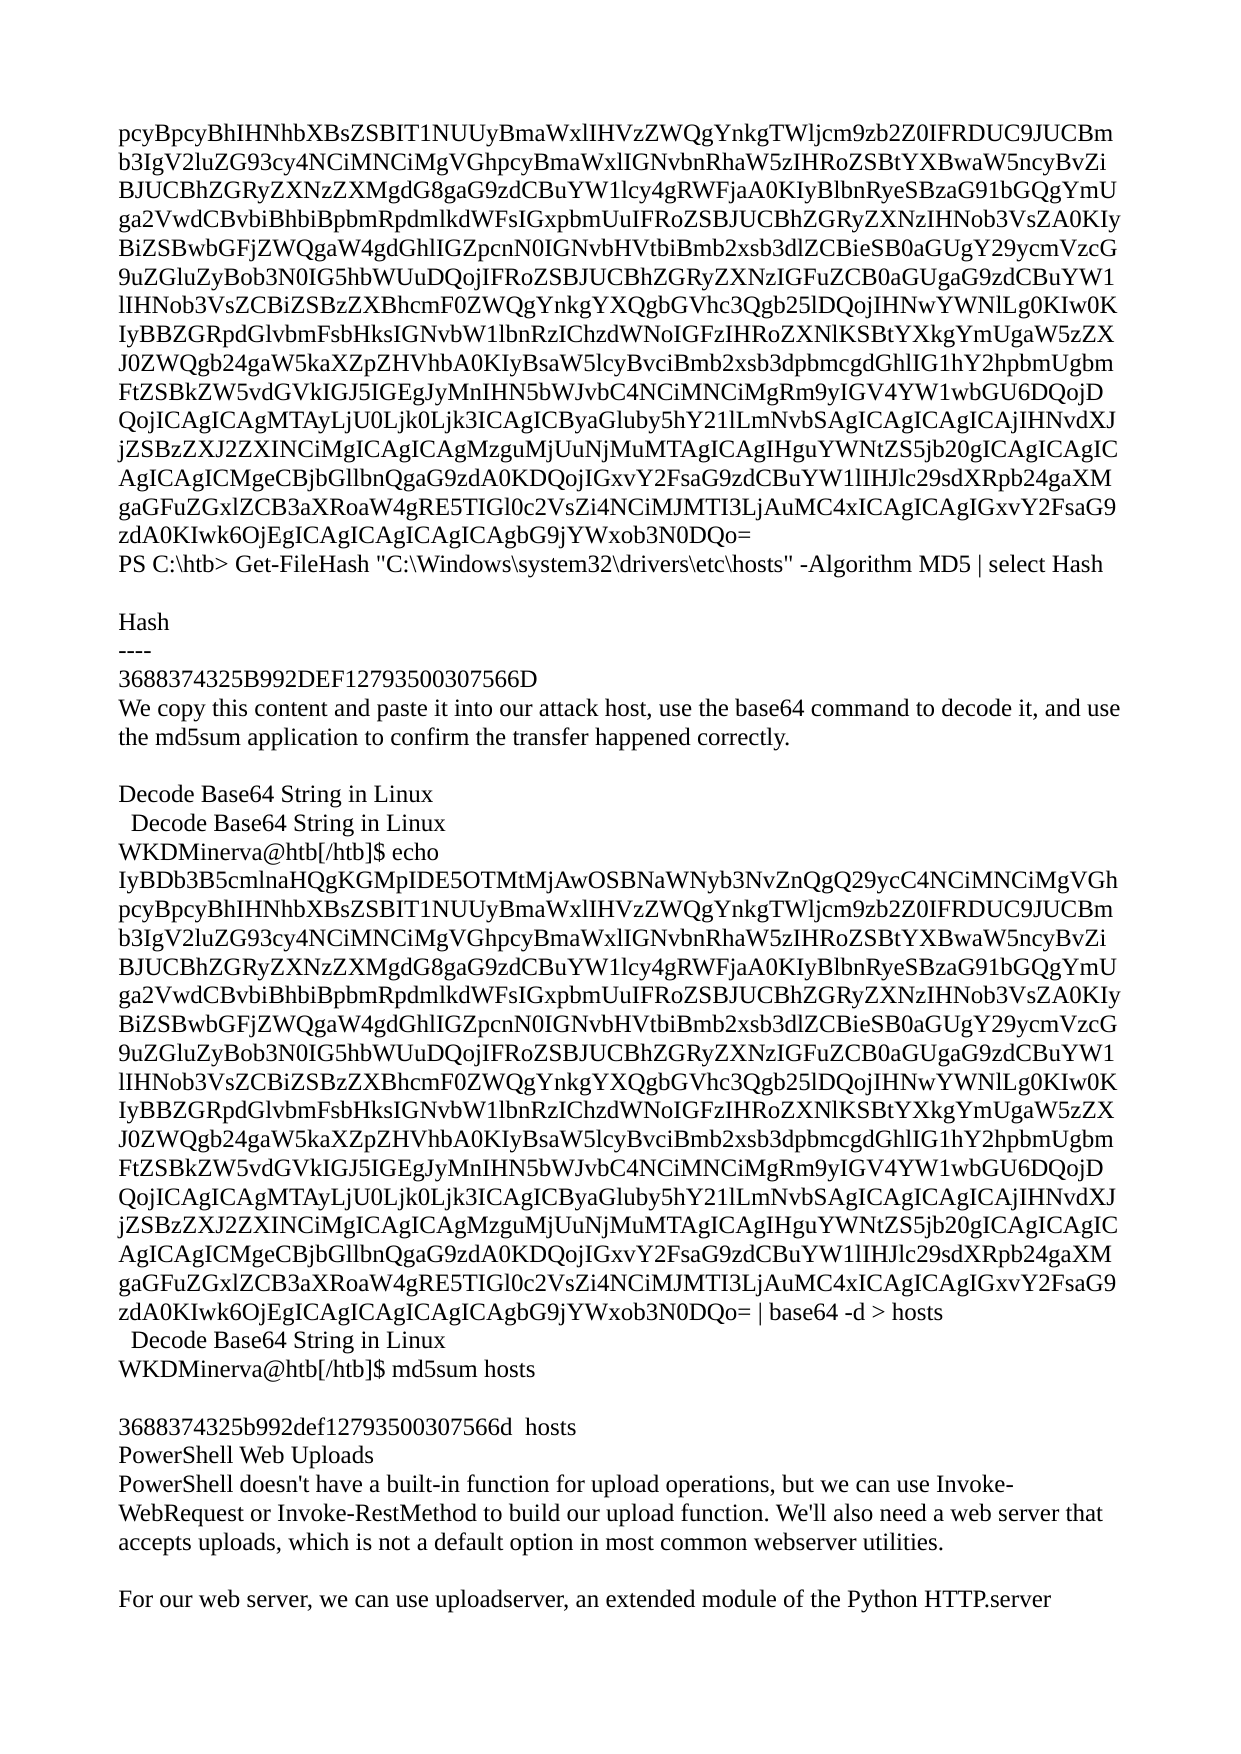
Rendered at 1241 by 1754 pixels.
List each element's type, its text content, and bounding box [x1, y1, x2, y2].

text PowerShell Web Uploads [118, 1441, 1122, 1469]
text Decode Base64 String in Linux [118, 779, 1122, 808]
text WKDMinerva@htb[/htb]$ md5sum hosts [118, 1354, 1122, 1383]
text Decode Base64 String in Linux [118, 1326, 1122, 1354]
text For our web server, we can use uploadserver, an extended module of the Python HTTP.server [118, 1584, 1122, 1613]
text pcyBpcyBhIHNhbXBsZSBIT1NUUyBmaWxlIHVzZWQgYnkgTWljcm9zb2Z0IFRDUC9JUCBmb3IgV2luZG93cy4NCiMNCiMgVGhpcyBmaWxlIGNvbnRhaW5zIHRoZSBtYXBwaW5ncyBvZiBJUCBhZGRyZXNzZXMgdG8gaG9zdCBuYW1lcy4gRWFjaA0KIyBlbnRyeSBzaG91bGQgYmUga2VwdCBvbiBhbiBpbmRpdmlkdWFsIGxpbmUuIFRoZSBJUCBhZGRyZXNzIHNob3VsZA0KIyBiZSBwbGFjZWQgaW4gdGhlIGZpcnN0IGNvbHVtbiBmb2xsb3dlZCBieSB0aGUgY29ycmVzcG9uZGluZyBob3N0IG5hbWUuDQojIFRoZSBJUCBhZGRyZXNzIGFuZCB0aGUgaG9zdCBuYW1lIHNob3VsZCBiZSBzZXBhcmF0ZWQgYnkgYXQgbGVhc3Qgb25lDQojIHNwYWNlLg0KIw0KIyBBZGRpdGlvbmFsbHksIGNvbW1lbnRzIChzdWNoIGFzIHRoZXNlKSBtYXkgYmUgaW5zZXJ0ZWQgb24gaW5kaXZpZHVhbA0KIyBsaW5lcyBvciBmb2xsb3dpbmcgdGhlIG1hY2hpbmUgbmFtZSBkZW5vdGVkIGJ5IGEgJyMnIHN5bWJvbC4NCiMNCiMgRm9yIGV4YW1wbGU6DQojDQojICAgICAgMTAyLjU0Ljk0Ljk3ICAgICByaGluby5hY21lLmNvbSAgICAgICAgICAjIHNvdXJjZSBzZXJ2ZXINCiMgICAgICAgMzguMjUuNjMuMTAgICAgIHguYWNtZS5jb20gICAgICAgICAgICAgICMgeCBjbGllbnQgaG9zdA0KDQojIGxvY2FsaG9zdCBuYW1lIHJlc29sdXRpb24gaXMgaGFuZGxlZCB3aXRoaW4gRE5TIGl0c2VsZi4NCiMJMTI3LjAuMC4xICAgICAgIGxvY2FsaG9zdA0KIwk6OjEgICAgICAgICAgICAgbG9jYWxob3N0DQo= [118, 118, 1122, 549]
text ---- [118, 636, 1122, 664]
text PowerShell doesn't have a built-in function for upload operations, but we can use Invoke-WebRequest or Invoke-RestMethod to build our upload function. We'll also need a web server that accepts uploads, which is not a default option in most common webserver utilities. [118, 1469, 1122, 1556]
text WKDMinerva@htb[/htb]$ echo IyBDb3B5cmlnaHQgKGMpIDE5OTMtMjAwOSBNaWNyb3NvZnQgQ29ycC4NCiMNCiMgVGhpcyBpcyBhIHNhbXBsZSBIT1NUUyBmaWxlIHVzZWQgYnkgTWljcm9zb2Z0IFRDUC9JUCBmb3IgV2luZG93cy4NCiMNCiMgVGhpcyBmaWxlIGNvbnRhaW5zIHRoZSBtYXBwaW5ncyBvZiBJUCBhZGRyZXNzZXMgdG8gaG9zdCBuYW1lcy4gRWFjaA0KIyBlbnRyeSBzaG91bGQgYmUga2VwdCBvbiBhbiBpbmRpdmlkdWFsIGxpbmUuIFRoZSBJUCBhZGRyZXNzIHNob3VsZA0KIyBiZSBwbGFjZWQgaW4gdGhlIGZpcnN0IGNvbHVtbiBmb2xsb3dlZCBieSB0aGUgY29ycmVzcG9uZGluZyBob3N0IG5hbWUuDQojIFRoZSBJUCBhZGRyZXNzIGFuZCB0aGUgaG9zdCBuYW1lIHNob3VsZCBiZSBzZXBhcmF0ZWQgYnkgYXQgbGVhc3Qgb25lDQojIHNwYWNlLg0KIw0KIyBBZGRpdGlvbmFsbHksIGNvbW1lbnRzIChzdWNoIGFzIHRoZXNlKSBtYXkgYmUgaW5zZXJ0ZWQgb24gaW5kaXZpZHVhbA0KIyBsaW5lcyBvciBmb2xsb3dpbmcgdGhlIG1hY2hpbmUgbmFtZSBkZW5vdGVkIGJ5IGEgJyMnIHN5bWJvbC4NCiMNCiMgRm9yIGV4YW1wbGU6DQojDQojICAgICAgMTAyLjU0Ljk0Ljk3ICAgICByaGluby5hY21lLmNvbSAgICAgICAgICAjIHNvdXJjZSBzZXJ2ZXINCiMgICAgICAgMzguMjUuNjMuMTAgICAgIHguYWNtZS5jb20gICAgICAgICAgICAgICMgeCBjbGllbnQgaG9zdA0KDQojIGxvY2FsaG9zdCBuYW1lIHJlc29sdXRpb24gaXMgaGFuZGxlZCB3aXRoaW4gRE5TIGl0c2VsZi4NCiMJMTI3LjAuMC4xICAgICAgIGxvY2FsaG9zdA0KIwk6OjEgICAgICAgICAgICAgbG9jYWxob3N0DQo= | base64 -d > hosts [118, 837, 1122, 1326]
text Decode Base64 String in Linux [118, 808, 1122, 837]
text PS C:\htb> Get-FileHash "C:\Windows\system32\drivers\etc\hosts" -Algorithm MD5 | select Hash [118, 549, 1122, 578]
text 3688374325b992def12793500307566d hosts [118, 1412, 1122, 1441]
text We copy this content and paste it into our attack host, use the base64 command to decode it, and use the md5sum application to confirm the transfer happened correctly. [118, 693, 1122, 751]
text Hash [118, 607, 1122, 636]
text 3688374325B992DEF12793500307566D [118, 664, 1122, 693]
